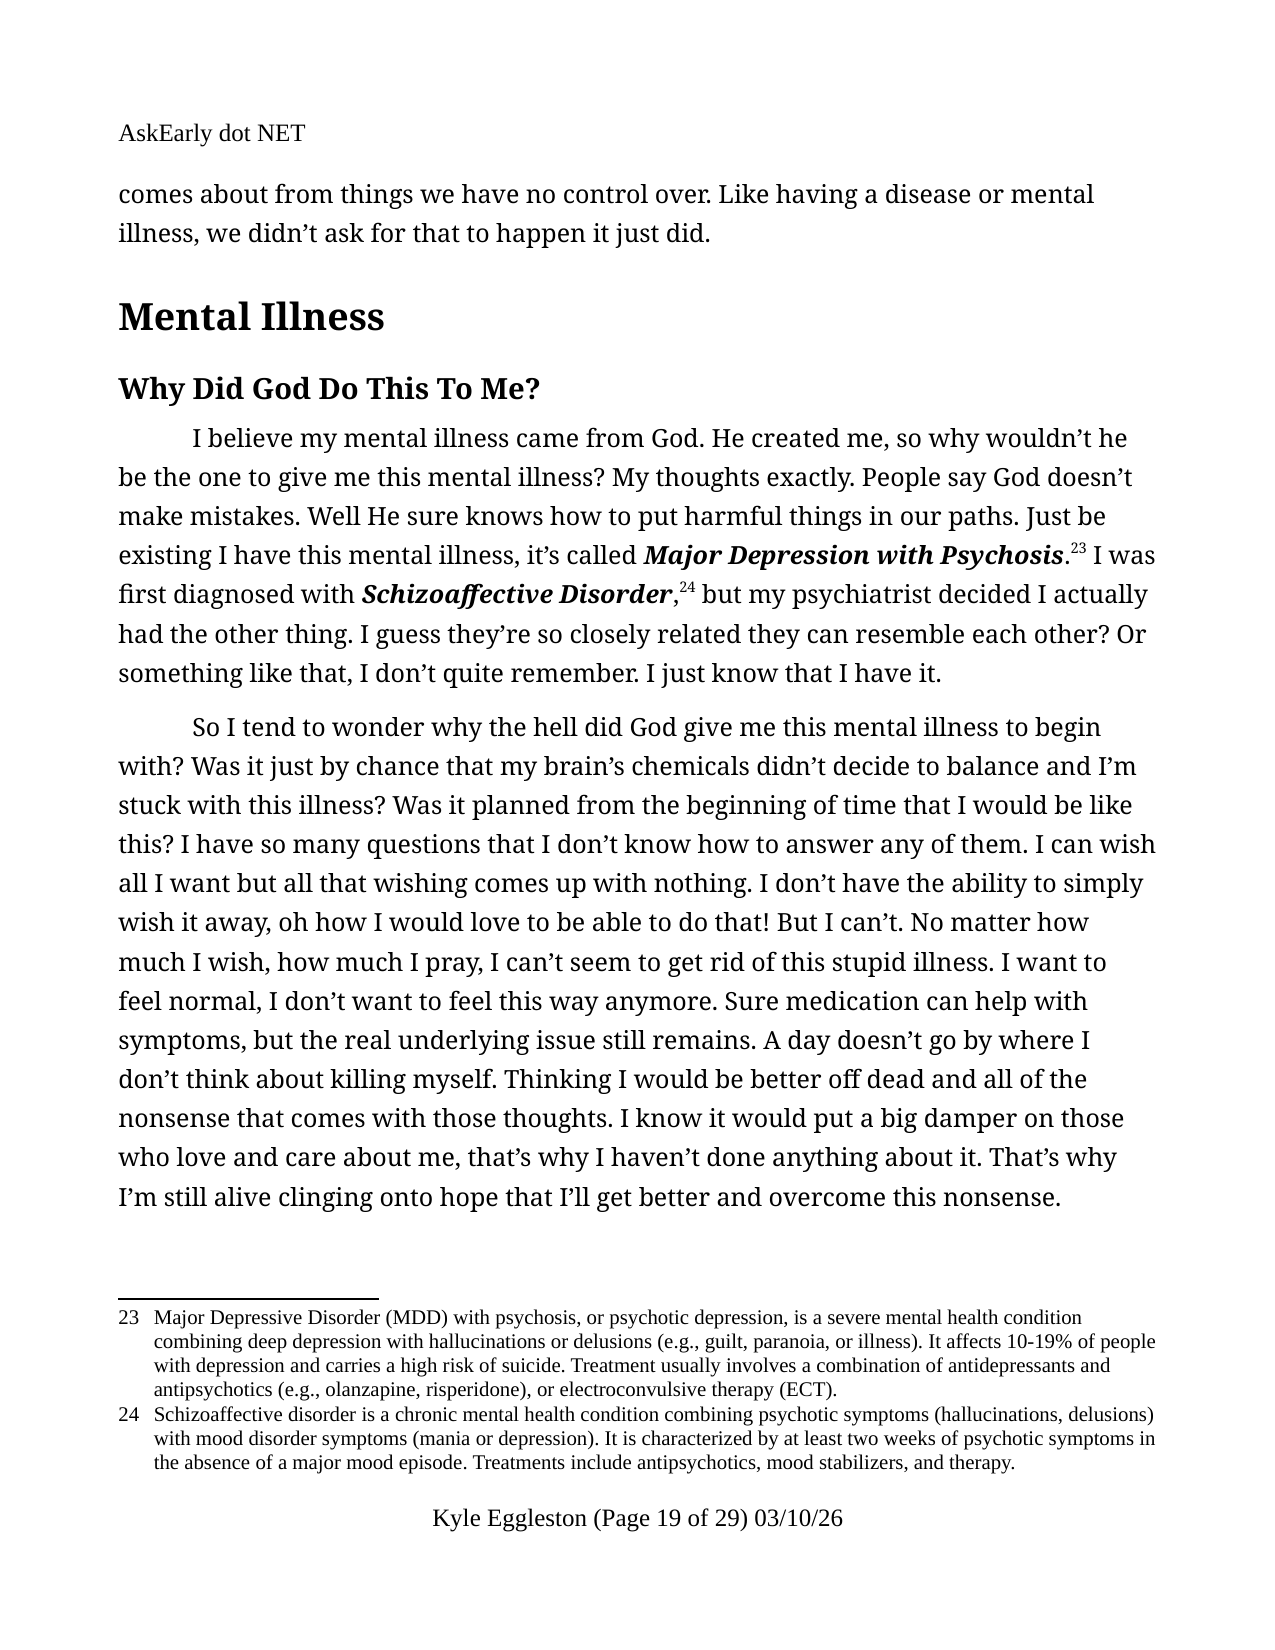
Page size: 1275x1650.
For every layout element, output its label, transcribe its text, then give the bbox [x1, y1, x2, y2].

text Schizoaffective disorder is a chronic mental health condition combining psychotic symptoms (hallucinations, delusions) with mood disorder symptoms (mania or depression). It is characterized by at least two weeks of psychotic symptoms in the absence of a major mood episode. Treatments include antipsychotics, mood stabilizers, and therapy. [118, 1401, 1157, 1474]
text So I tend to wonder why the hell did God give me this mental illness to begin with? Was it just by chance that my brain’s chemicals didn’t decide to balance and I’m stuck with this illness? Was it planned from the beginning of time that I would be like this? I have so many questions that I don’t know how to answer any of them. I can wish all I want but all that wishing comes up with nothing. I don’t have the ability to simply wish it away, oh how I would love to be able to do that! But I can’t. No matter how much I wish, how much I pray, I can’t seem to get rid of this stupid illness. I want to feel normal, I don’t want to feel this way anymore. Sure medication can help with symptoms, but the real underlying issue still remains. A day doesn’t go by where I don’t think about killing myself. Thinking I would be better off dead and all of the nonsense that comes with those thoughts. I know it would put a big damper on those who love and care about me, that’s why I haven’t done anything about it. That’s why I’m still alive clinging onto hope that I’ll get better and overcome this nonsense. [118, 709, 1157, 1213]
text I believe my mental illness came from God. He created me, so why wouldn’t he be the one to give me this mental illness? My thoughts exactly. People say God doesn’t make mistakes. Well He sure knows how to put harmful things in our paths. Just be existing I have this mental illness, it’s called Major Depression with Psychosis. I was first diagnosed with Schizoaffective Disorder, but my psychiatrist decided I actually had the other thing. I guess they’re so closely related they can resemble each other? Or something like that, I don’t quite remember. I just know that I have it. [118, 420, 1157, 689]
text comes about from things we have no control over. Like having a disease or mental illness, we didn’t ask for that to happen it just did. [118, 176, 1157, 249]
subtitle Mental Illness [118, 290, 1157, 341]
subtitle Why Did God Do This To Me? [118, 368, 1157, 408]
text Major Depressive Disorder (MDD) with psychosis, or psychotic depression, is a severe mental health condition combining deep depression with hallucinations or delusions (e.g., guilt, paranoia, or illness). It affects 10-19% of people with depression and carries a high risk of suicide. Treatment usually involves a combination of antidepressants and antipsychotics (e.g., olanzapine, risperidone), or electroconvulsive therapy (ECT). [118, 1305, 1157, 1401]
